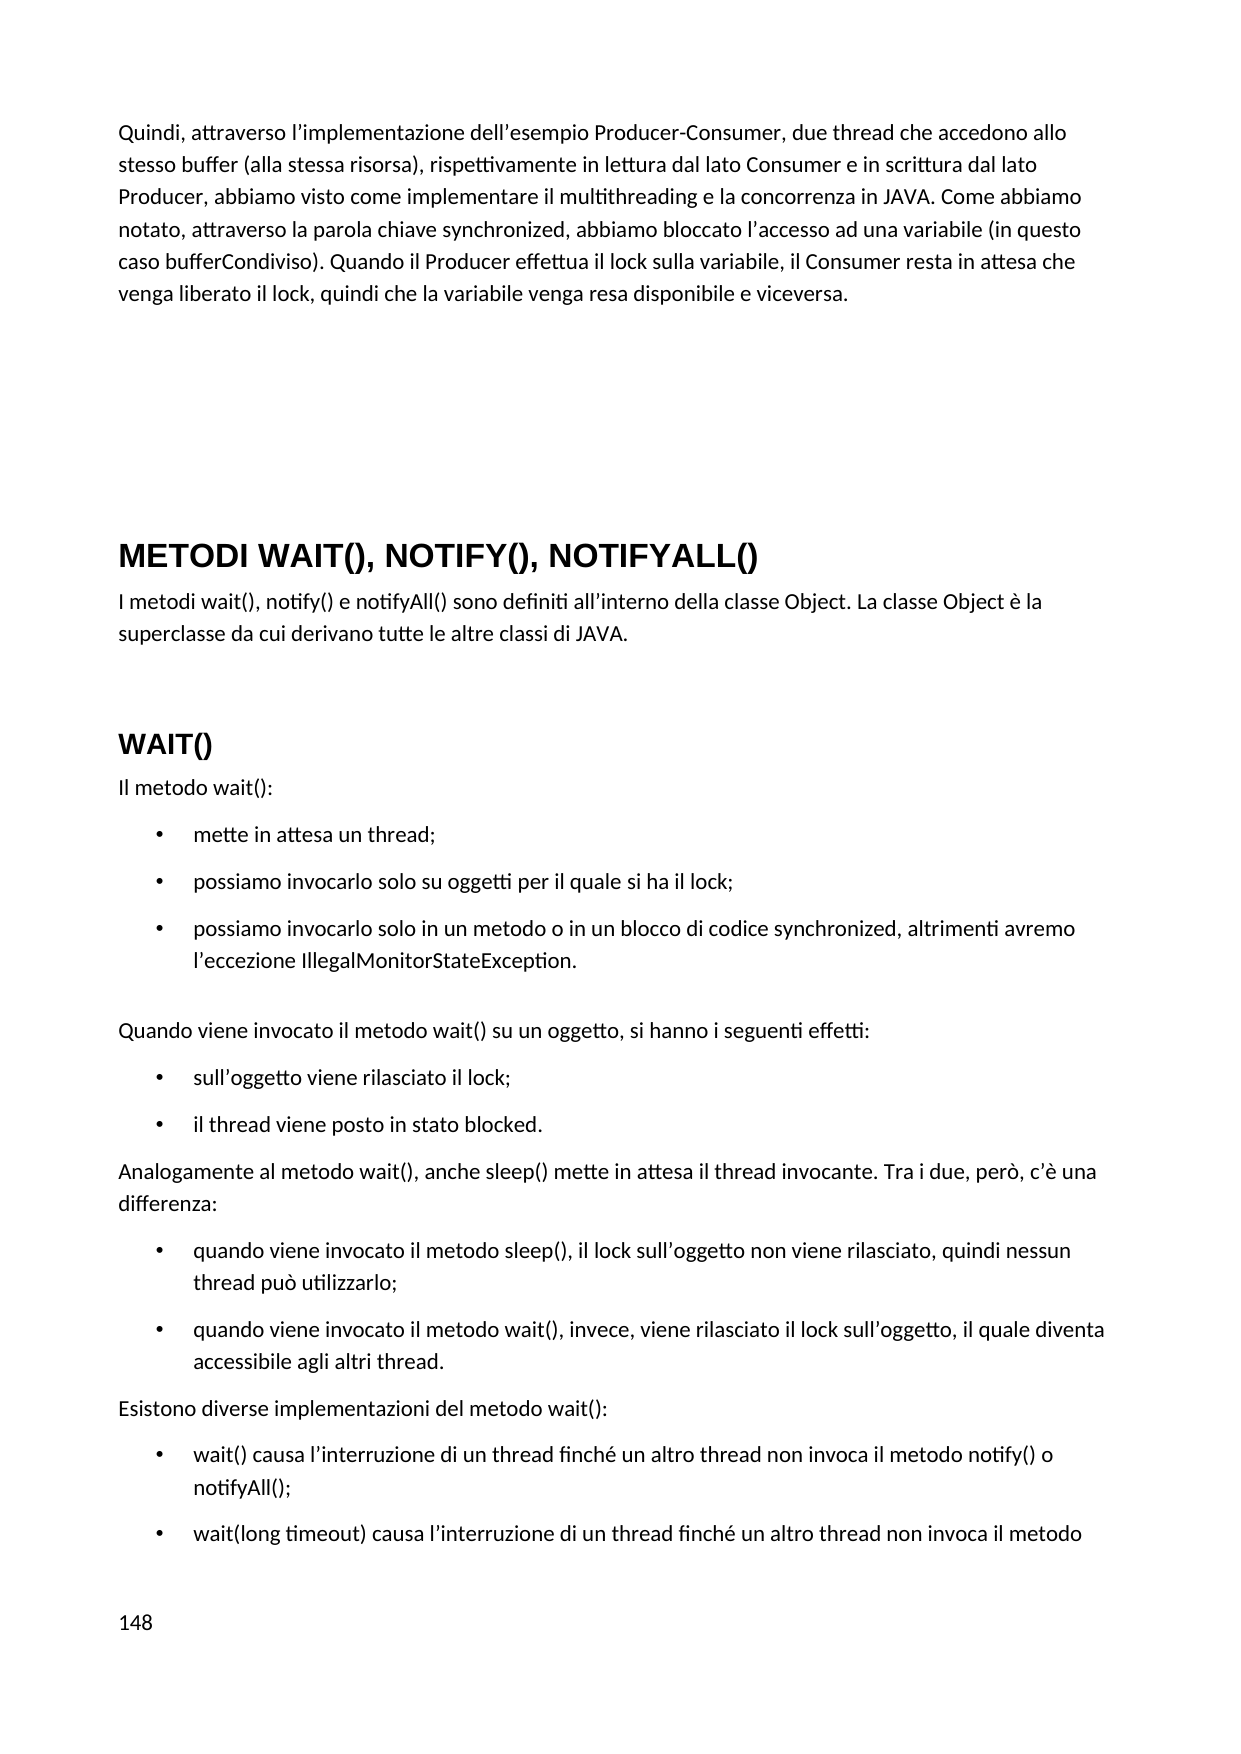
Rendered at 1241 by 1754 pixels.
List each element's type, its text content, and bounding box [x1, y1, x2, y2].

text Quindi, attraverso l’implementazione dell’esempio Producer-Consumer, due thread che accedono allo stesso buffer (alla stessa risorsa), rispettivamente in lettura dal lato Consumer e in scrittura dal lato Producer, abbiamo visto come implementare il multithreading e la concorrenza in JAVA. Come abbiamo notato, attraverso la parola chiave synchronized, abbiamo bloccato l’accesso ad una variabile (in questo caso bufferCondiviso). Quando il Producer effettua il lock sulla variabile, il Consumer resta in attesa che venga liberato il lock, quindi che la variabile venga resa disponibile e viceversa. [118, 118, 1122, 307]
list possiamo invocarlo solo in un metodo o in un blocco di codice synchronized, altrimenti avremo l’eccezione IllegalMonitorStateException. [156, 914, 1122, 974]
text Esistono diverse implementazioni del metodo wait(): [118, 1394, 1122, 1422]
list sull’oggetto viene rilasciato il lock; [156, 1063, 1122, 1091]
subtitle METODI WAIT(), NOTIFY(), NOTIFYALL() [118, 536, 1122, 574]
list quando viene invocato il metodo sleep(), il lock sull’oggetto non viene rilasciato, quindi nessun thread può utilizzarlo; [156, 1236, 1122, 1296]
text Quando viene invocato il metodo wait() su un oggetto, si hanno i seguenti effetti: [118, 1016, 1122, 1044]
list wait() causa l’interruzione di un thread finché un altro thread non invoca il metodo notify() o notifyAll(); [156, 1440, 1122, 1501]
list possiamo invocarlo solo su oggetti per il quale si ha il lock; [156, 867, 1122, 895]
text Il metodo wait(): [118, 773, 1122, 802]
text I metodi wait(), notify() e notifyAll() sono definiti all’interno della classe Object. La classe Object è la superclasse da cui derivano tutte le altre classi di JAVA. [118, 587, 1122, 647]
list wait(long timeout) causa l’interruzione di un thread finché un altro thread non invoca il metodo [156, 1519, 1122, 1547]
list quando viene invocato il metodo wait(), invece, viene rilasciato il lock sull’oggetto, il quale diventa accessibile agli altri thread. [156, 1315, 1122, 1375]
subtitle WAIT() [118, 727, 1122, 761]
list mette in attesa un thread; [156, 820, 1122, 848]
text Analogamente al metodo wait(), anche sleep() mette in attesa il thread invocante. Tra i due, però, c’è una differenza: [118, 1157, 1122, 1217]
list il thread viene posto in stato blocked. [156, 1110, 1122, 1138]
